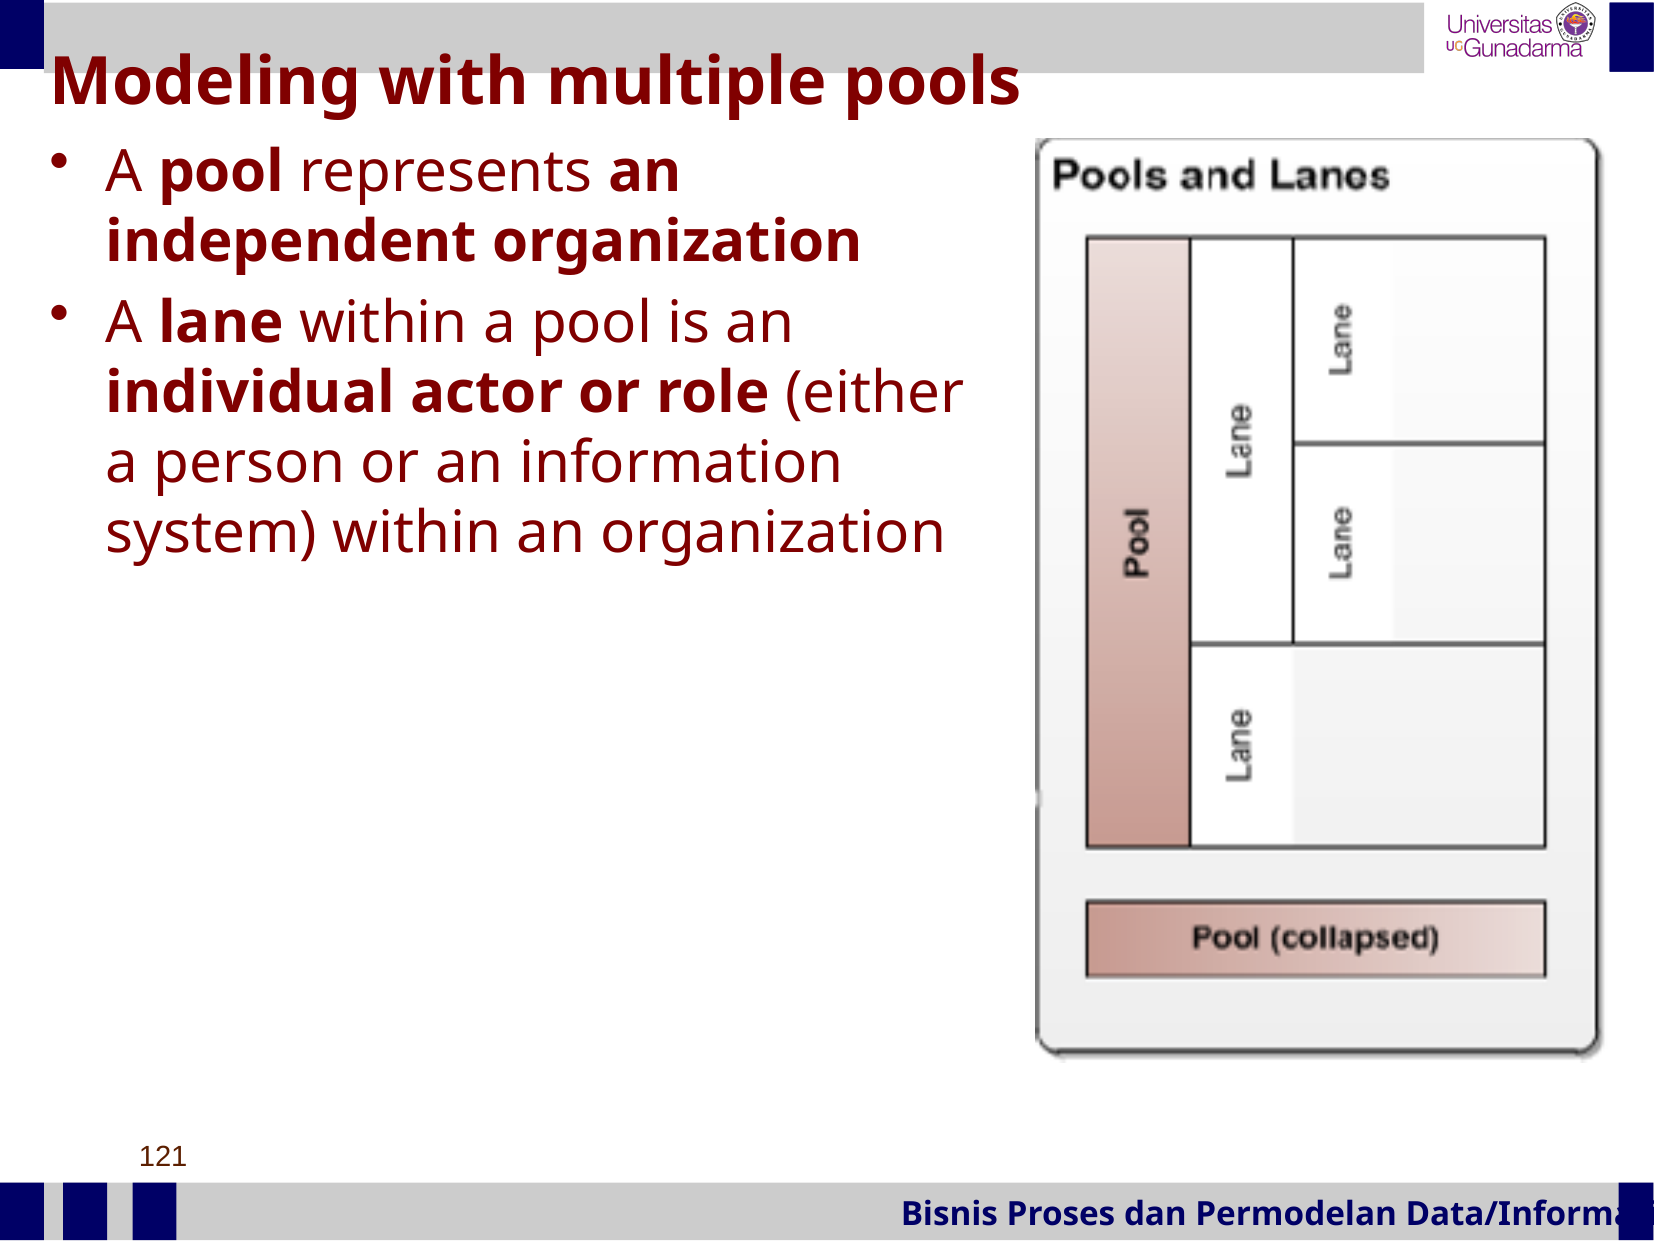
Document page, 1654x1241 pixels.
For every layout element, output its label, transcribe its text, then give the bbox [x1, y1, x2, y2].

slide_number [124, 1129, 248, 1213]
picture [1035, 138, 1619, 1063]
list A pool represents an independent organization A lane within a pool is an individual actor or role (either a person or an information system) within an organization [34, 125, 996, 1097]
title Modeling with multiple pools [34, 21, 1522, 126]
picture [1437, 2, 1610, 62]
